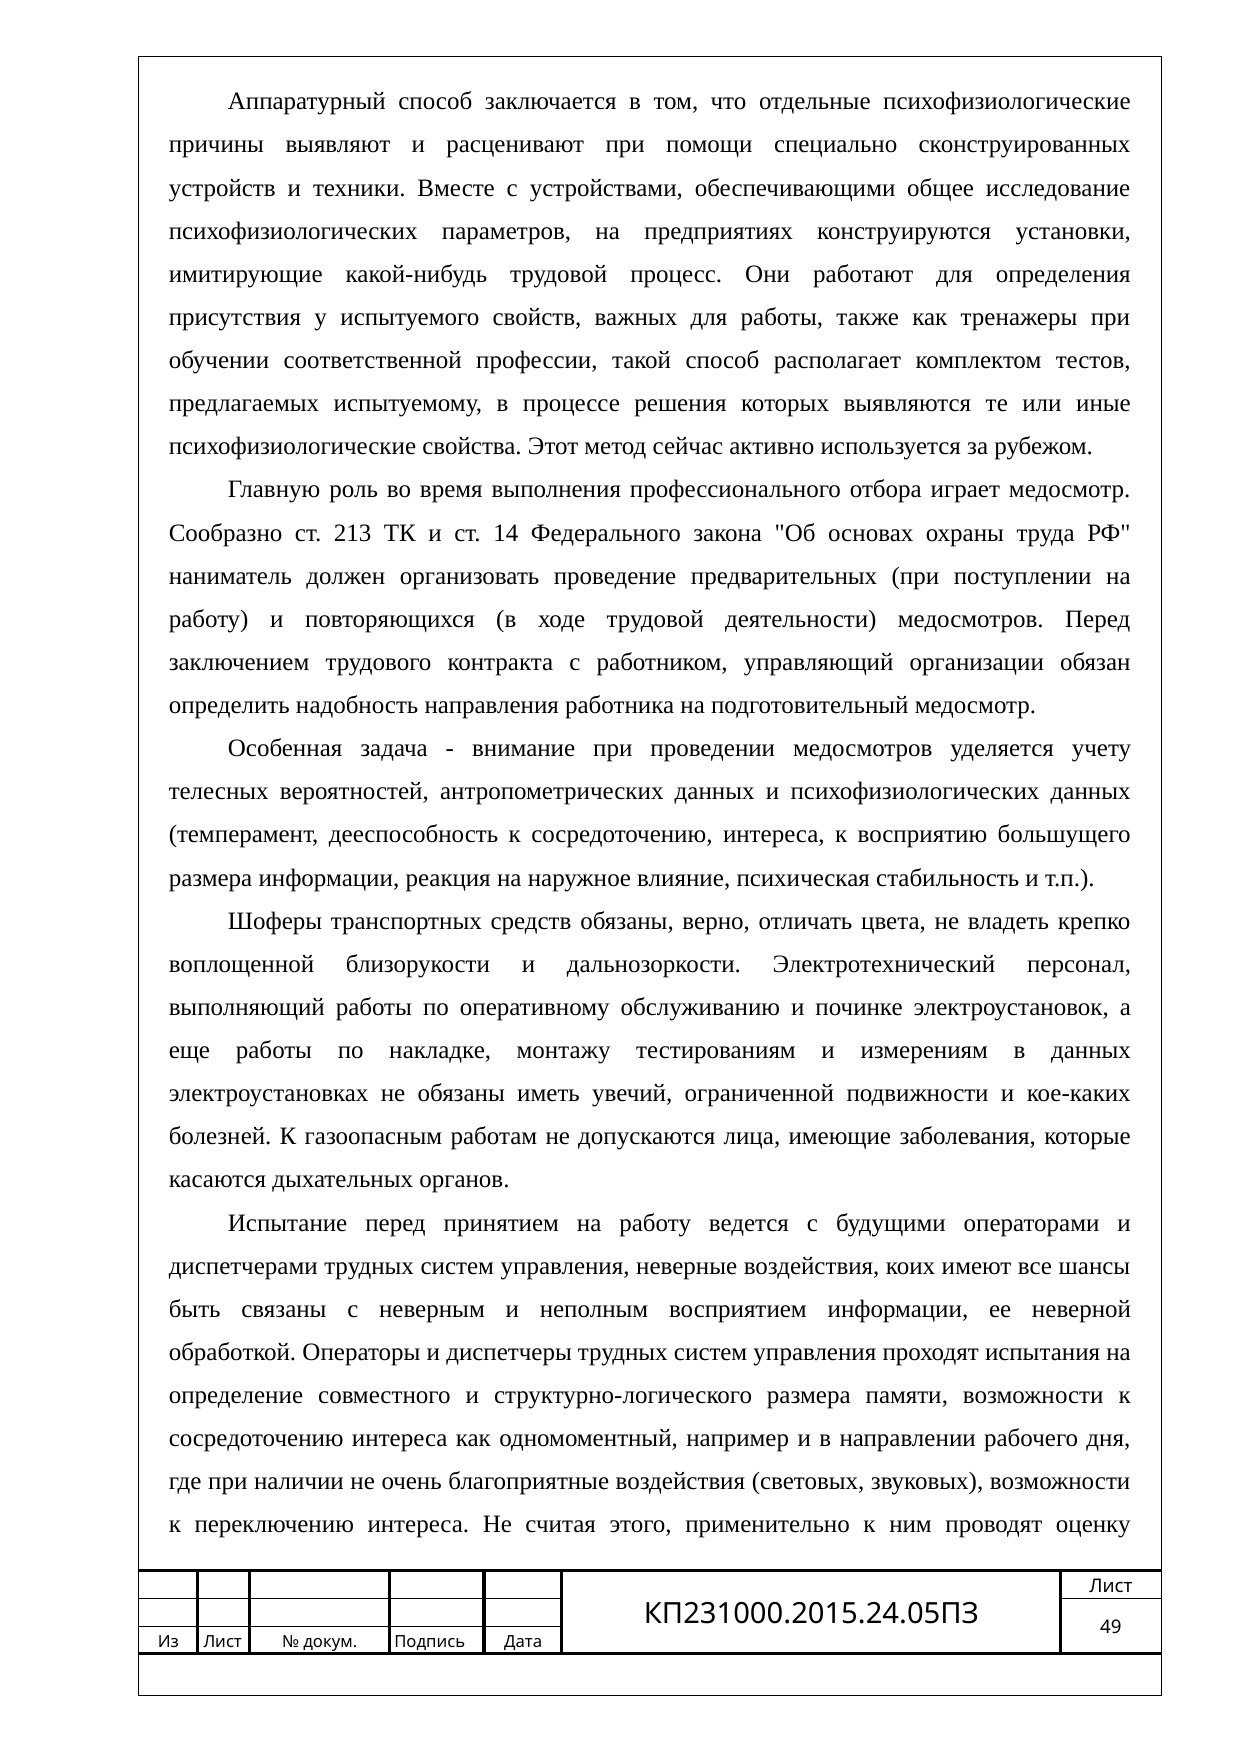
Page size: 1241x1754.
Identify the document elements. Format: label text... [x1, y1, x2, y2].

text Главную роль во время выполнения профессионального отбора играет медосмотр. Сообразно ст. 213 ТК и ст. 14 Федерального закона "Об основах охраны труда РФ" наниматель должен организовать проведение предварительных (при поступлении на работу) и повторяющихся (в ходе трудовой деятельности) медосмотров. Перед заключением трудового контракта с работником, управляющий организации обязан определить надобность направления работника на подготовительный медосмотр. [168, 474, 1132, 719]
text Шоферы транспортных средств обязаны, верно, отличать цвета, не владеть крепко воплощенной близорукости и дальнозоркости. Электротехнический персонал, выполняющий работы по оперативному обслуживанию и починке электроустановок, а еще работы по накладке, монтажу тестированиям и измерениям в данных электроустановках не обязаны иметь увечий, ограниченной подвижности и кое-каких болезней. К газоопасным работам не допускаются лица, имеющие заболевания, которые касаются дыхательных органов. [168, 906, 1132, 1193]
text Аппаратурный способ заключается в том, что отдельные психофизиологические причины выявляют и расценивают при помощи специально сконструированных устройств и техники. Вместе с устройствами, обеспечивающими общее исследование психофизиологических параметров, на предприятиях конструируются установки, имитирующие какой-нибудь трудовой процесс. Они работают для определения присутствия у испытуемого свойств, важных для работы, также как тренажеры при обучении соответственной профессии, такой способ располагает комплектом тестов, предлагаемых испытуемому, в процессе решения которых выявляются те или иные психофизиологические свойства. Этот метод сейчас активно используется за рубежом. [168, 86, 1132, 460]
text Испытание перед принятием на работу ведется с будущими операторами и диспетчерами трудных систем управления, неверные воздействия, коих имеют все шансы быть связаны с неверным и неполным восприятием информации, ее неверной обработкой. Операторы и диспетчеры трудных систем управления проходят испытания на определение совместного и структурно-логического размера памяти, возможности к сосредоточению интереса как одномоментный, например и в направлении рабочего дня, где при наличии не очень благоприятные воздействия (световых, звуковых), возможности к переключению интереса. Не считая этого, применительно к ним проводят оценку [168, 1208, 1132, 1538]
text Особенная задача - внимание при проведении медосмотров уделяется учету телесных вероятностей, антропометрических данных и психофизиологических данных (темперамент, дееспособность к сосредоточению, интереса, к восприятию большущего размера информации, реакция на наружное влияние, психическая стабильность и т.п.). [168, 733, 1132, 891]
